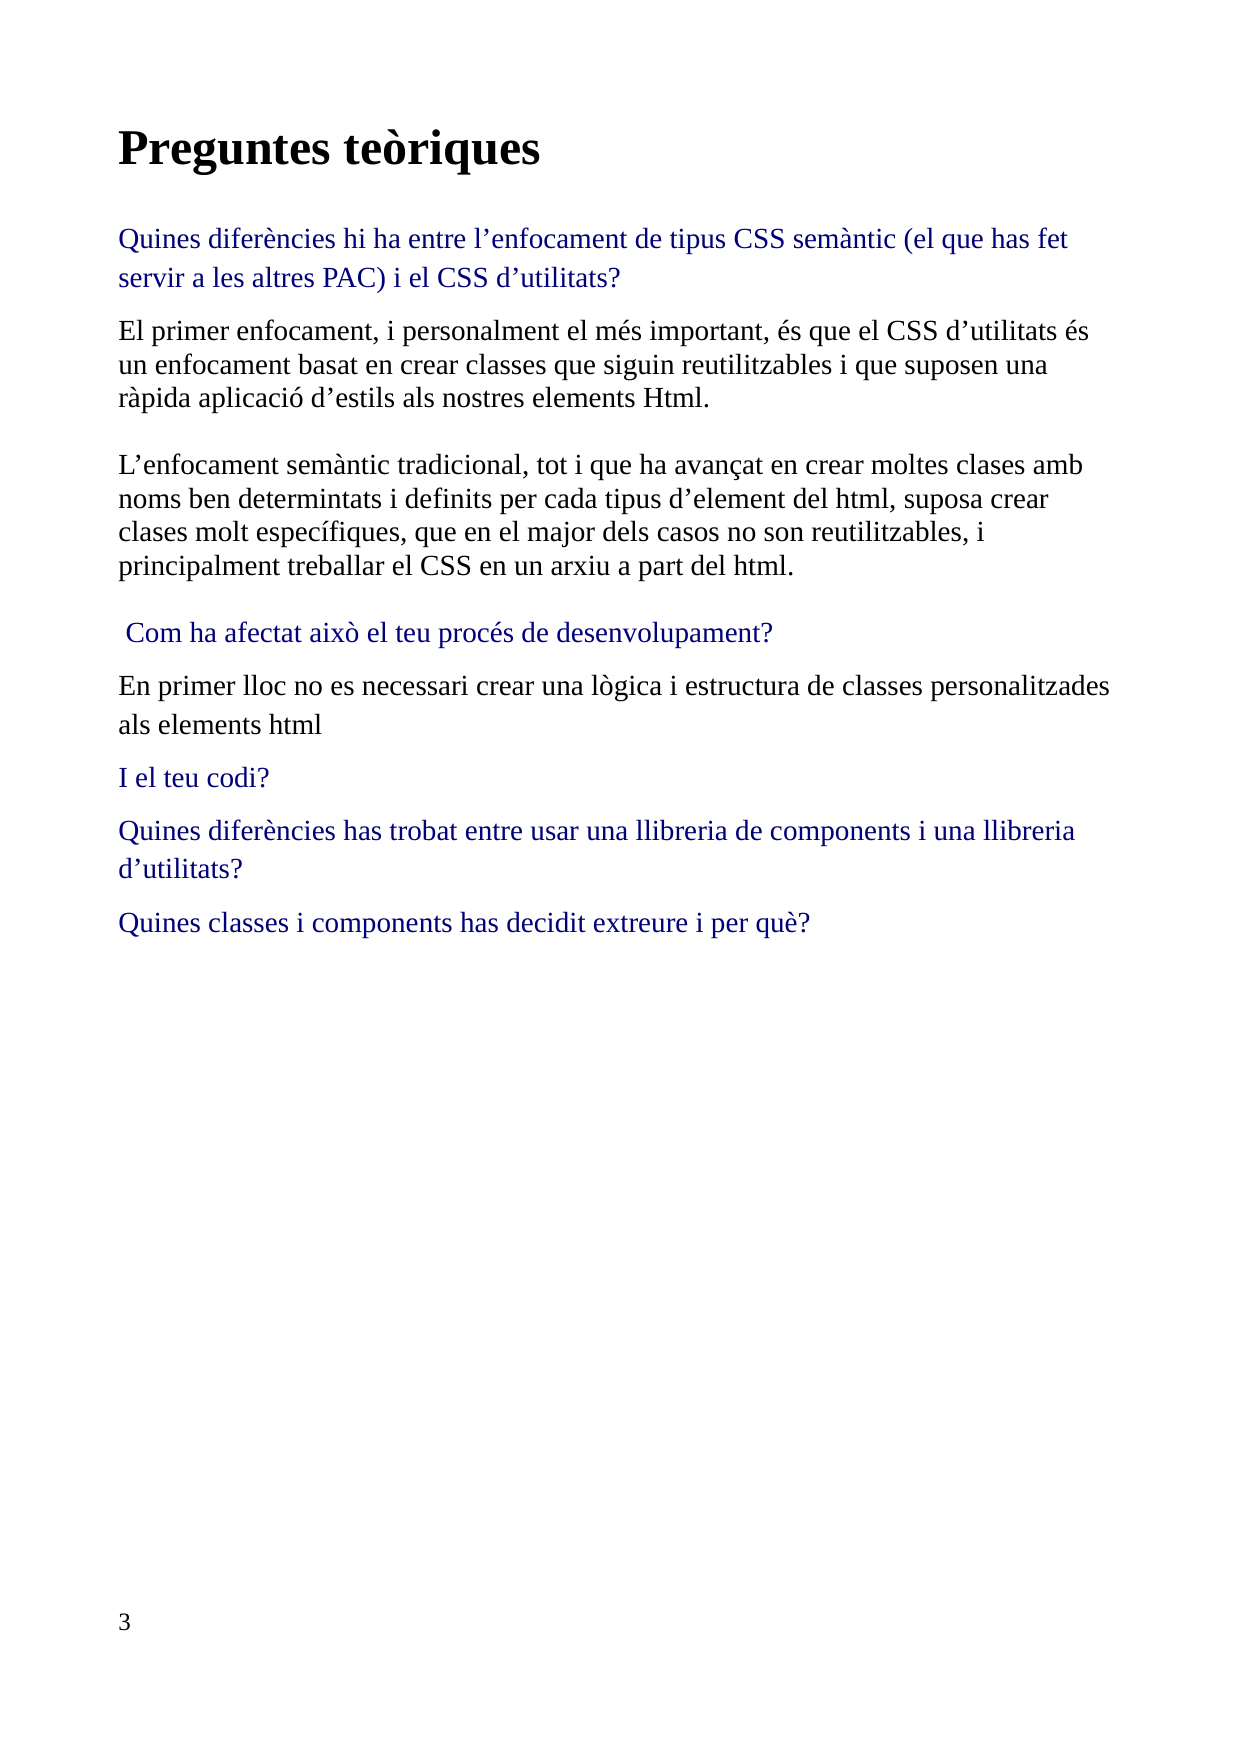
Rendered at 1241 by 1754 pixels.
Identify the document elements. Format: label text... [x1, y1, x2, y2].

subtitle Preguntes teòriques [118, 118, 1122, 176]
text Quines classes i components has decidit extreure i per què? [118, 905, 1122, 938]
text Com ha afectat això el teu procés de desenvolupament? [118, 615, 1122, 649]
text El primer enfocament, i personalment el més important, és que el CSS d’utilitats és un enfocament basat en crear classes que siguin reutilitzables i que suposen una ràpida aplicació d’estils als nostres elements Html. [118, 313, 1122, 414]
text Quines diferències has trobat entre usar una llibreria de components i una llibreria d’utilitats? [118, 813, 1122, 885]
text I el teu codi? [118, 760, 1122, 793]
text Quines diferències hi ha entre l’enfocament de tipus CSS semàntic (el que has fet servir a les altres PAC) i el CSS d’utilitats? [118, 222, 1122, 294]
text En primer lloc no es necessari crear una lògica i estructura de classes personalitzades als elements html [118, 668, 1122, 740]
text L’enfocament semàntic tradicional, tot i que ha avançat en crear moltes clases amb noms ben determintats i definits per cada tipus d’element del html, suposa crear clases molt específiques, que en el major dels casos no son reutilitzables, i principalment treballar el CSS en un arxiu a part del html. [118, 447, 1122, 582]
